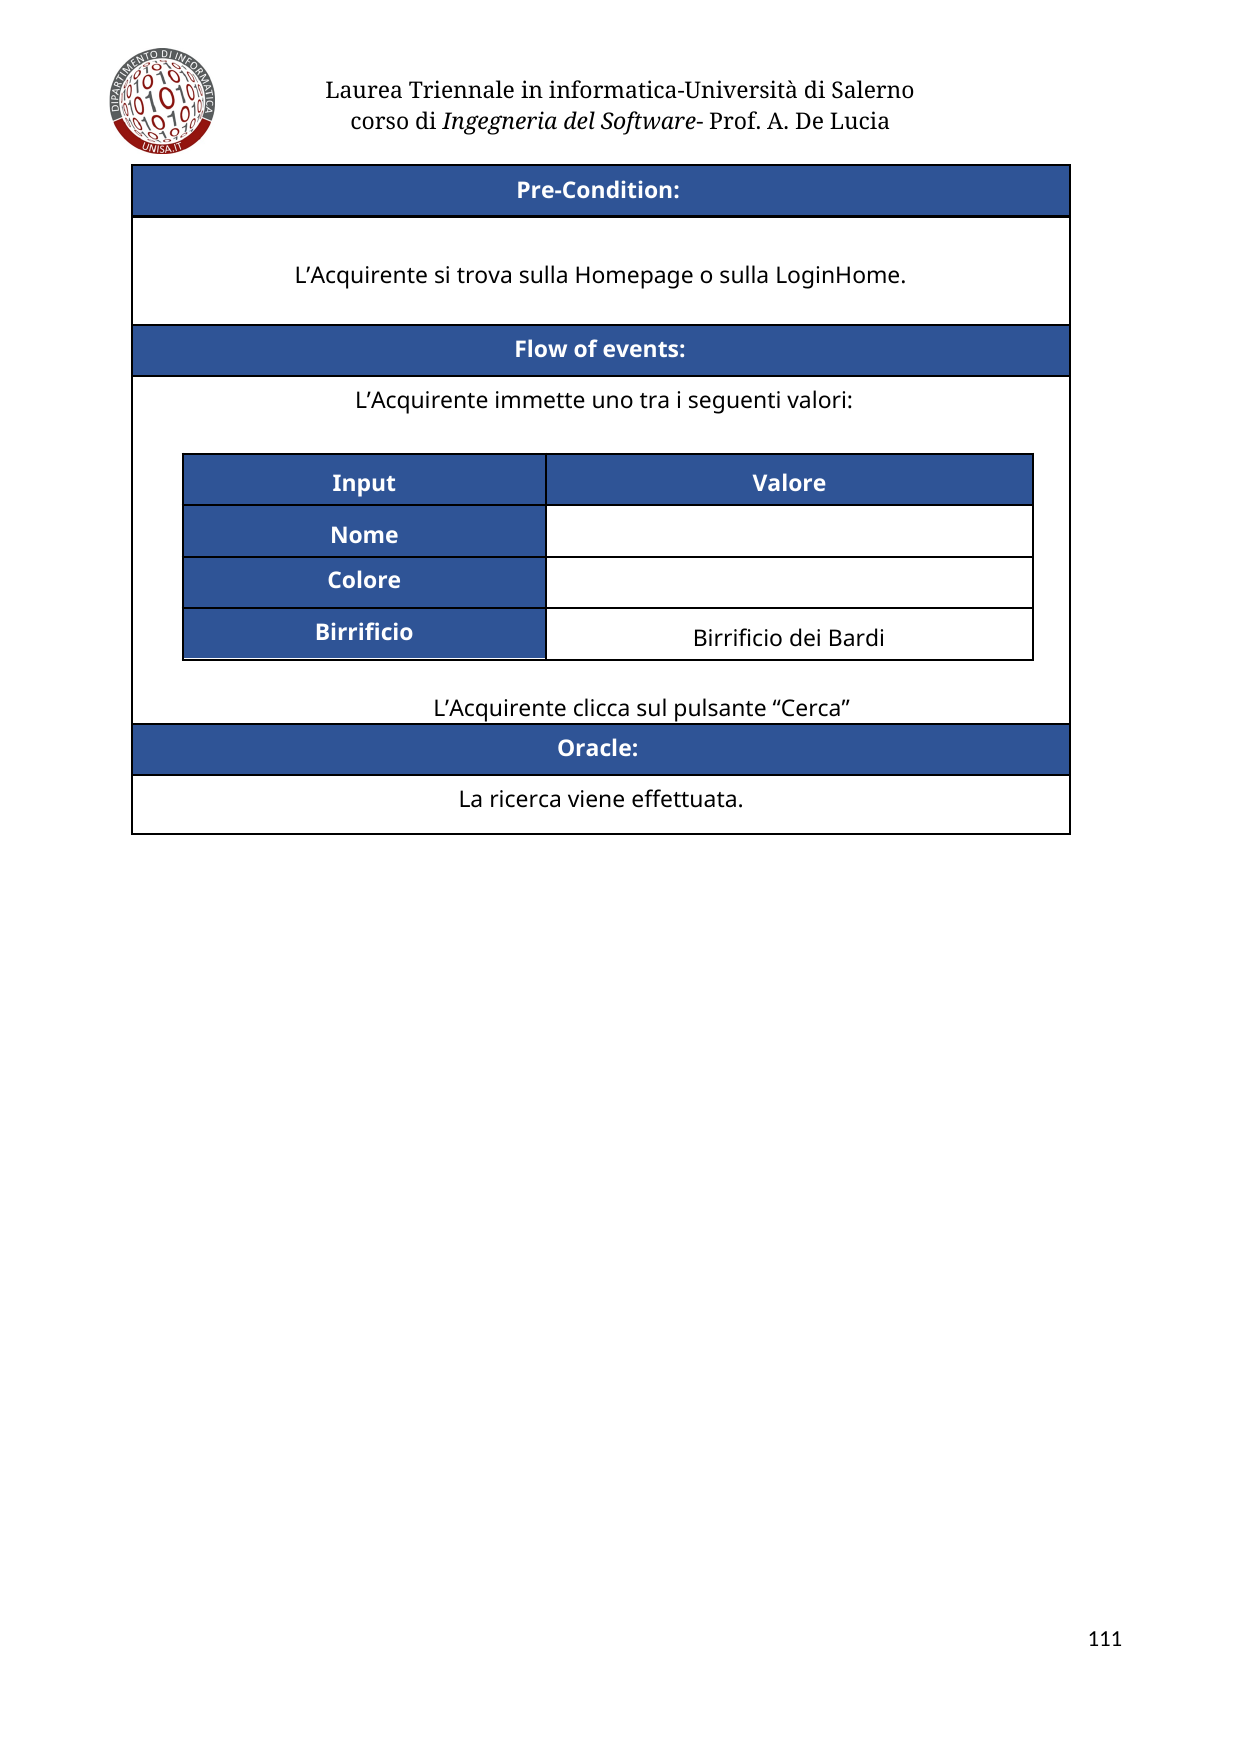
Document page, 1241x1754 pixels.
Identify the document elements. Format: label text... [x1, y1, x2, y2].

table_header Input [184, 455, 545, 504]
table_cell L’Acquirente immette uno tra i seguenti valori: L’Acquirente clicca sul pulsante “Cerca” [133, 377, 1069, 723]
table_cell Birrificio [184, 609, 545, 658]
table_cell Pre-Condition: [133, 166, 1069, 215]
table_cell Flow of events: [133, 326, 1069, 375]
table_cell Colore [184, 558, 545, 607]
table_header Valore [547, 455, 1032, 504]
table_cell [547, 558, 1032, 607]
table_cell [547, 506, 1032, 556]
table_cell L’Acquirente si trova sulla Homepage o sulla LoginHome. [133, 218, 1069, 324]
table_cell Birrificio dei Bardi [547, 609, 1032, 658]
table_cell La ricerca viene effettuata. [133, 776, 1069, 833]
table_cell Nome [184, 506, 545, 556]
table_cell Oracle: [133, 725, 1069, 774]
